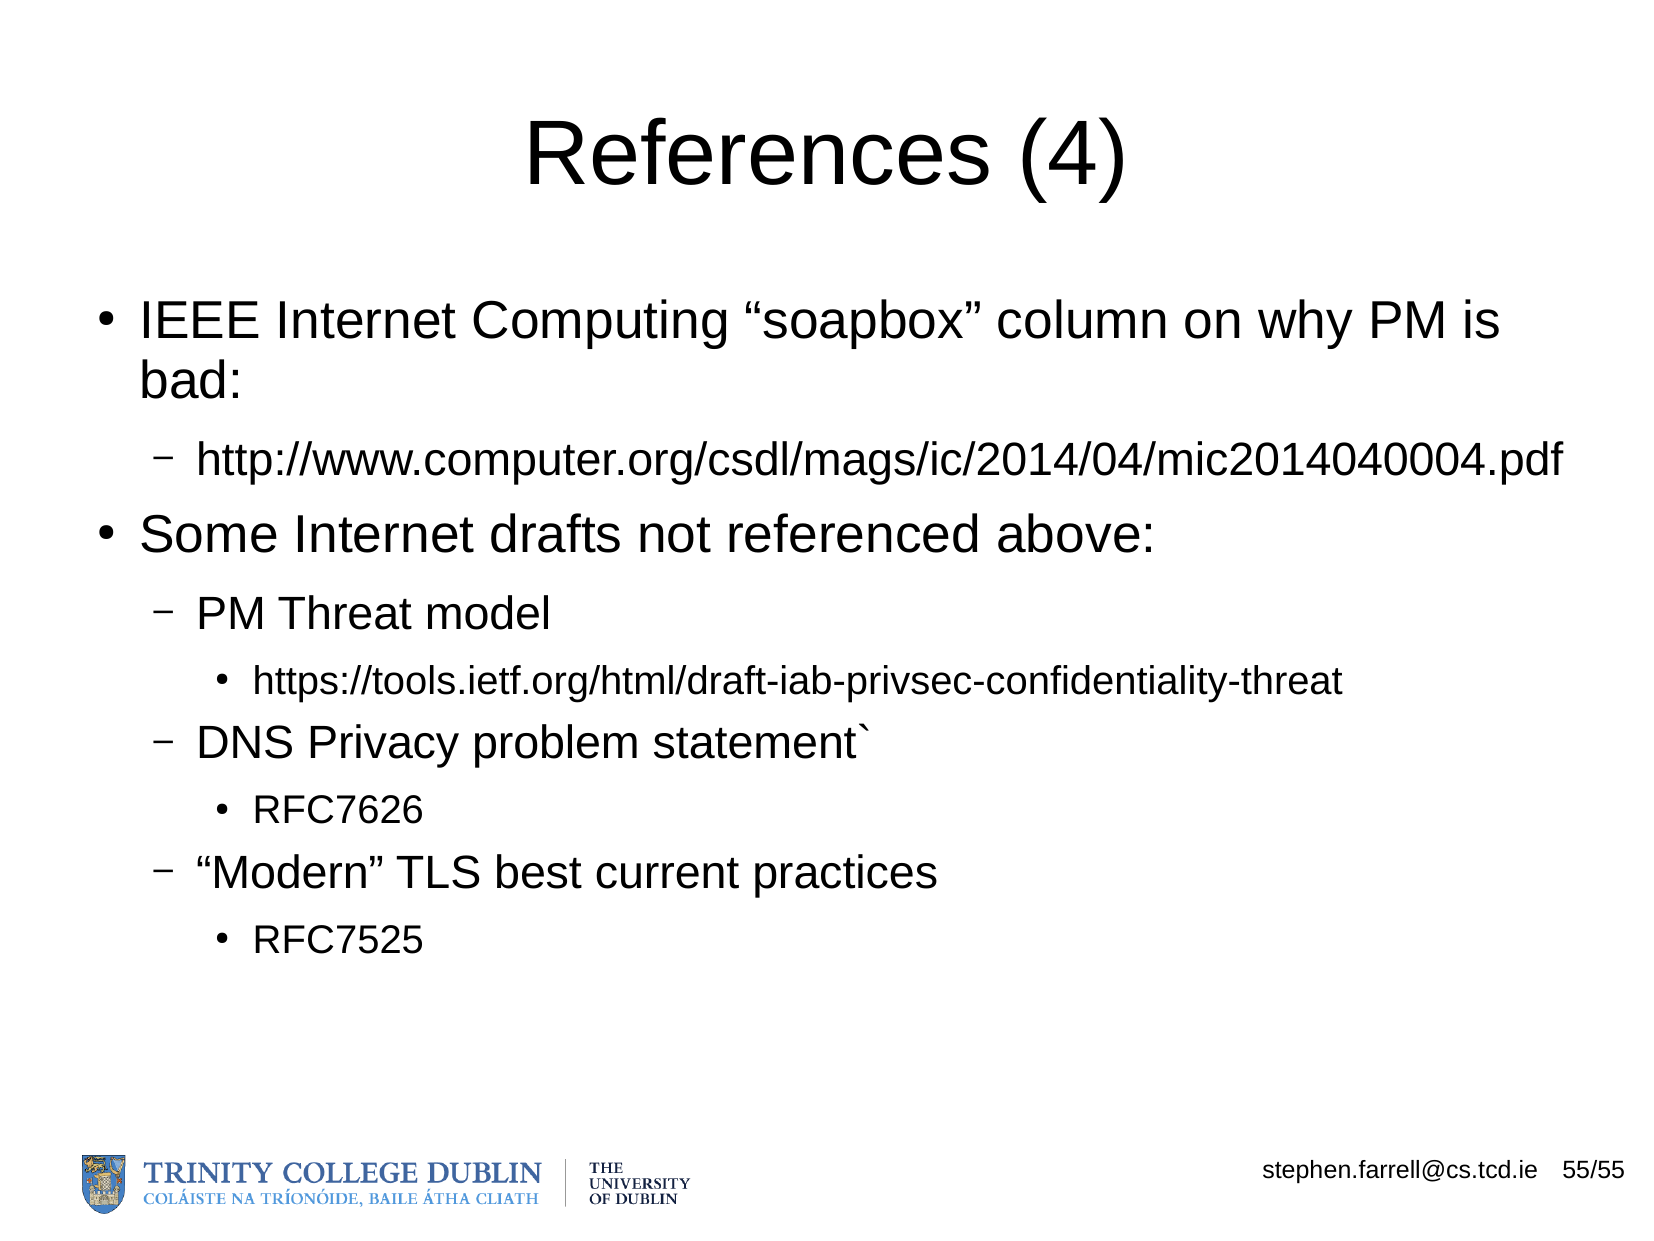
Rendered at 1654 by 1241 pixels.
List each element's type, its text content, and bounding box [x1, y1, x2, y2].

picture [82, 1155, 694, 1214]
list IEEE Internet Computing “soapbox” column on why PM is bad: http://www.computer.org/csdl/mags/ic/2014/04/mic2014040004.pdf Some Internet drafts not referenced above: PM Threat model https://tools.ietf.org/html/draft-iab-privsec-confidentiality-threat DNS Privacy problem statement` RFC7626 “Modern” TLS best current practices RFC7525 [82, 290, 1571, 1010]
title References (4) [82, 49, 1571, 257]
